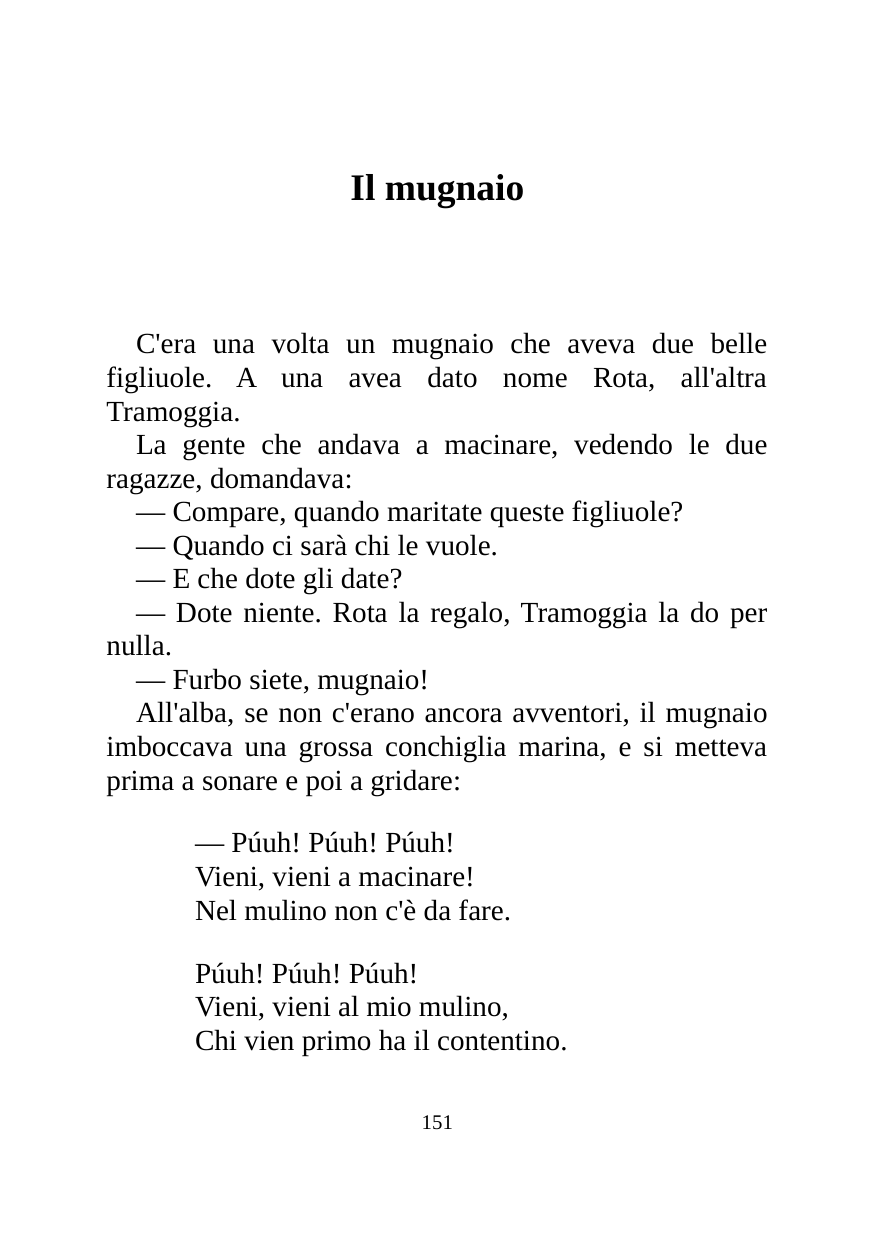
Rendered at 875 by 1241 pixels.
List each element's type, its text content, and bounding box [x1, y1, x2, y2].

text — Quando ci sarà chi le vuole. [106, 528, 768, 561]
text — Dote niente. Rota la regalo, Tramoggia la do per nulla. [106, 595, 768, 662]
text — E che dote gli date? [106, 561, 768, 595]
text — Furbo siete, mugnaio! [106, 662, 768, 696]
text — Compare, quando maritate queste figliuole? [106, 494, 768, 528]
text Púuh! Púuh! Púuh! Vieni, vieni al mio mulino, Chi vien primo ha il contentino. [195, 956, 768, 1056]
subtitle Il mugnaio [106, 165, 768, 208]
text All'alba, se non c'erano ancora avventori, il mugnaio imboccava una grossa conchiglia marina, e si metteva prima a sonare e poi a gridare: [106, 696, 768, 796]
text C'era una volta un mugnaio che aveva due belle figliuole. A una avea dato nome Rota, all'altra Tramoggia. [106, 327, 768, 427]
text La gente che andava a macinare, vedendo le due ragazze, domandava: [106, 427, 768, 494]
text — Púuh! Púuh! Púuh! Vieni, vieni a macinare! Nel mulino non c'è da fare. [195, 826, 768, 926]
